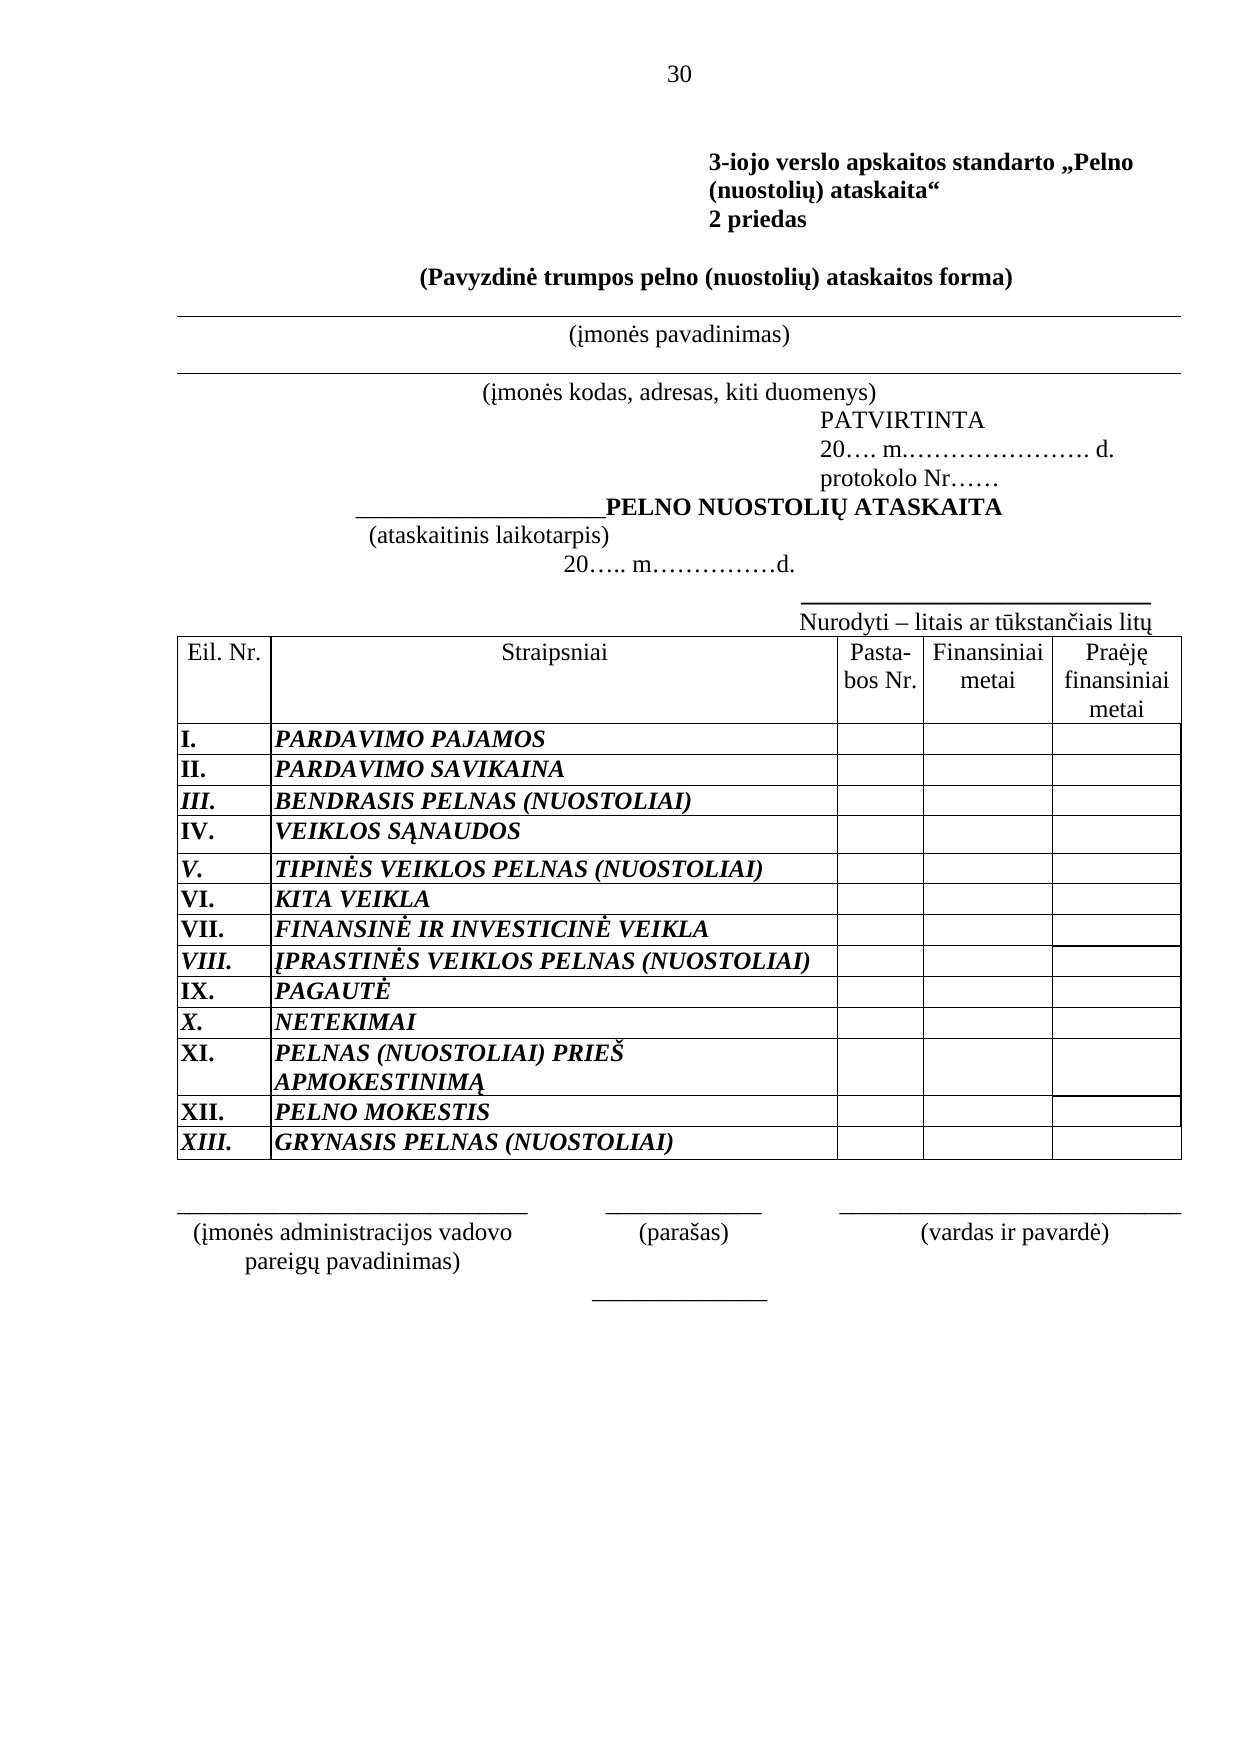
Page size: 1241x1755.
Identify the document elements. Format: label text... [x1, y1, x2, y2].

text (nuostolių) ataskaita“ [177, 176, 1181, 204]
table_cell [838, 1008, 923, 1037]
table_cell [1053, 755, 1180, 784]
table_cell [1053, 915, 1180, 945]
table_cell KITA VEIKLA [272, 884, 837, 914]
table_header Straipsniai [272, 637, 837, 723]
text 20….. m……………d. [177, 549, 1181, 578]
table_cell PAGAUTĖ [272, 977, 837, 1007]
table_cell II. [178, 755, 270, 784]
table_cell [924, 884, 1052, 914]
table_cell VIII. [178, 946, 270, 976]
text (ataskaitinis laikotarpis) [177, 521, 1181, 549]
table_cell [838, 946, 923, 976]
table_cell [924, 816, 1052, 852]
table_cell GRYNASIS PELNAS (NUOSTOLIAI) [272, 1127, 837, 1159]
table_cell I. [178, 724, 270, 754]
table_cell PARDAVIMO SAVIKAINA [272, 755, 837, 784]
table_cell [838, 724, 923, 754]
table_cell [1053, 884, 1180, 914]
table_cell [1053, 1097, 1180, 1126]
table_cell FINANSINĖ IR INVESTICINĖ VEIKLA [272, 915, 837, 945]
table_cell VEIKLOS SĄNAUDOS [272, 816, 837, 852]
table_cell TIPINĖS VEIKLOS PELNAS (NUOSTOLIAI) [272, 854, 837, 883]
text ____________________________ [162, 578, 1181, 607]
table_cell [838, 1096, 923, 1126]
table_cell XII. [178, 1096, 270, 1126]
table_cell [924, 1008, 1052, 1037]
table_cell [1053, 1127, 1181, 1159]
table_cell [924, 915, 1052, 945]
table_cell [924, 1096, 1052, 1126]
table_header Pasta-bos Nr. [838, 637, 923, 723]
table_cell [1053, 1039, 1180, 1095]
table_cell [924, 1127, 1052, 1159]
table_header Eil. Nr. [178, 637, 270, 723]
table_cell [1053, 854, 1180, 883]
table_cell [1053, 724, 1180, 754]
text 3-iojo verslo apskaitos standarto „Pelno [177, 147, 1181, 176]
table_cell [924, 854, 1052, 883]
table_cell IV. [178, 816, 270, 852]
text Nurodyti – litais ar tūkstančiais litų [177, 607, 1181, 636]
table_cell [838, 1039, 923, 1095]
table_cell [924, 1039, 1052, 1095]
table_cell [838, 884, 923, 914]
table_cell IX. [178, 977, 270, 1007]
table_cell [1053, 816, 1180, 852]
text (įmonės administracijos vadovo (parašas) (vardas ir pavardė) [177, 1217, 1181, 1246]
table_cell PELNO MOKESTIS [272, 1096, 837, 1126]
table_cell BENDRASIS PELNAS (NUOSTOLIAI) [272, 786, 837, 815]
table_cell PARDAVIMO PAJAMOS [272, 724, 837, 754]
table_cell [924, 755, 1052, 784]
text (įmonės kodas, adresas, kiti duomenys) [177, 377, 1181, 406]
table_cell [838, 915, 923, 945]
text 20…. m.…………………. d. [177, 434, 1181, 463]
text (Pavyzdinė trumpos pelno (nuostolių) ataskaitos forma) [177, 262, 1181, 291]
table_header Finansiniai metai [924, 637, 1052, 723]
table_cell [838, 816, 923, 852]
table_cell NETEKIMAI [272, 1008, 837, 1037]
table_cell VI. [178, 884, 270, 914]
table_cell [924, 786, 1052, 815]
table_cell XIII. [178, 1127, 270, 1159]
table_cell [1053, 977, 1180, 1007]
table_cell VII. [178, 915, 270, 945]
table_cell [924, 946, 1052, 976]
table_cell [838, 1127, 923, 1159]
text 2 priedas [177, 204, 1181, 233]
table_cell [1053, 1008, 1180, 1037]
table_cell [838, 786, 923, 815]
table_cell [1053, 786, 1180, 815]
table_cell PELNAS (NUOSTOLIAI) PRIEŠ APMOKESTINIMĄ [272, 1039, 837, 1095]
text protokolo Nr…… [177, 463, 1181, 492]
table_cell X. [178, 1008, 270, 1037]
table_cell [838, 755, 923, 784]
table_cell XI. [178, 1039, 270, 1095]
text ____________________PELNO NUOSTOLIŲ ATASKAITA [177, 492, 1181, 521]
table_cell [1053, 947, 1180, 976]
text (įmonės pavadinimas) [177, 319, 1181, 348]
text PATVIRTINTA [177, 406, 1181, 434]
table_cell [838, 854, 923, 883]
table_cell [838, 977, 923, 1007]
table_cell [924, 977, 1052, 1007]
table_cell V. [178, 854, 270, 883]
text ______________ [177, 1275, 1181, 1303]
table_cell ĮPRASTINĖS VEIKLOS PELNAS (NUOSTOLIAI) [272, 946, 837, 976]
table_cell III. [178, 786, 270, 815]
table_header Praėję finansiniai metai [1053, 637, 1181, 723]
table_cell [924, 724, 1052, 754]
text pareigų pavadinimas) [177, 1246, 1181, 1275]
